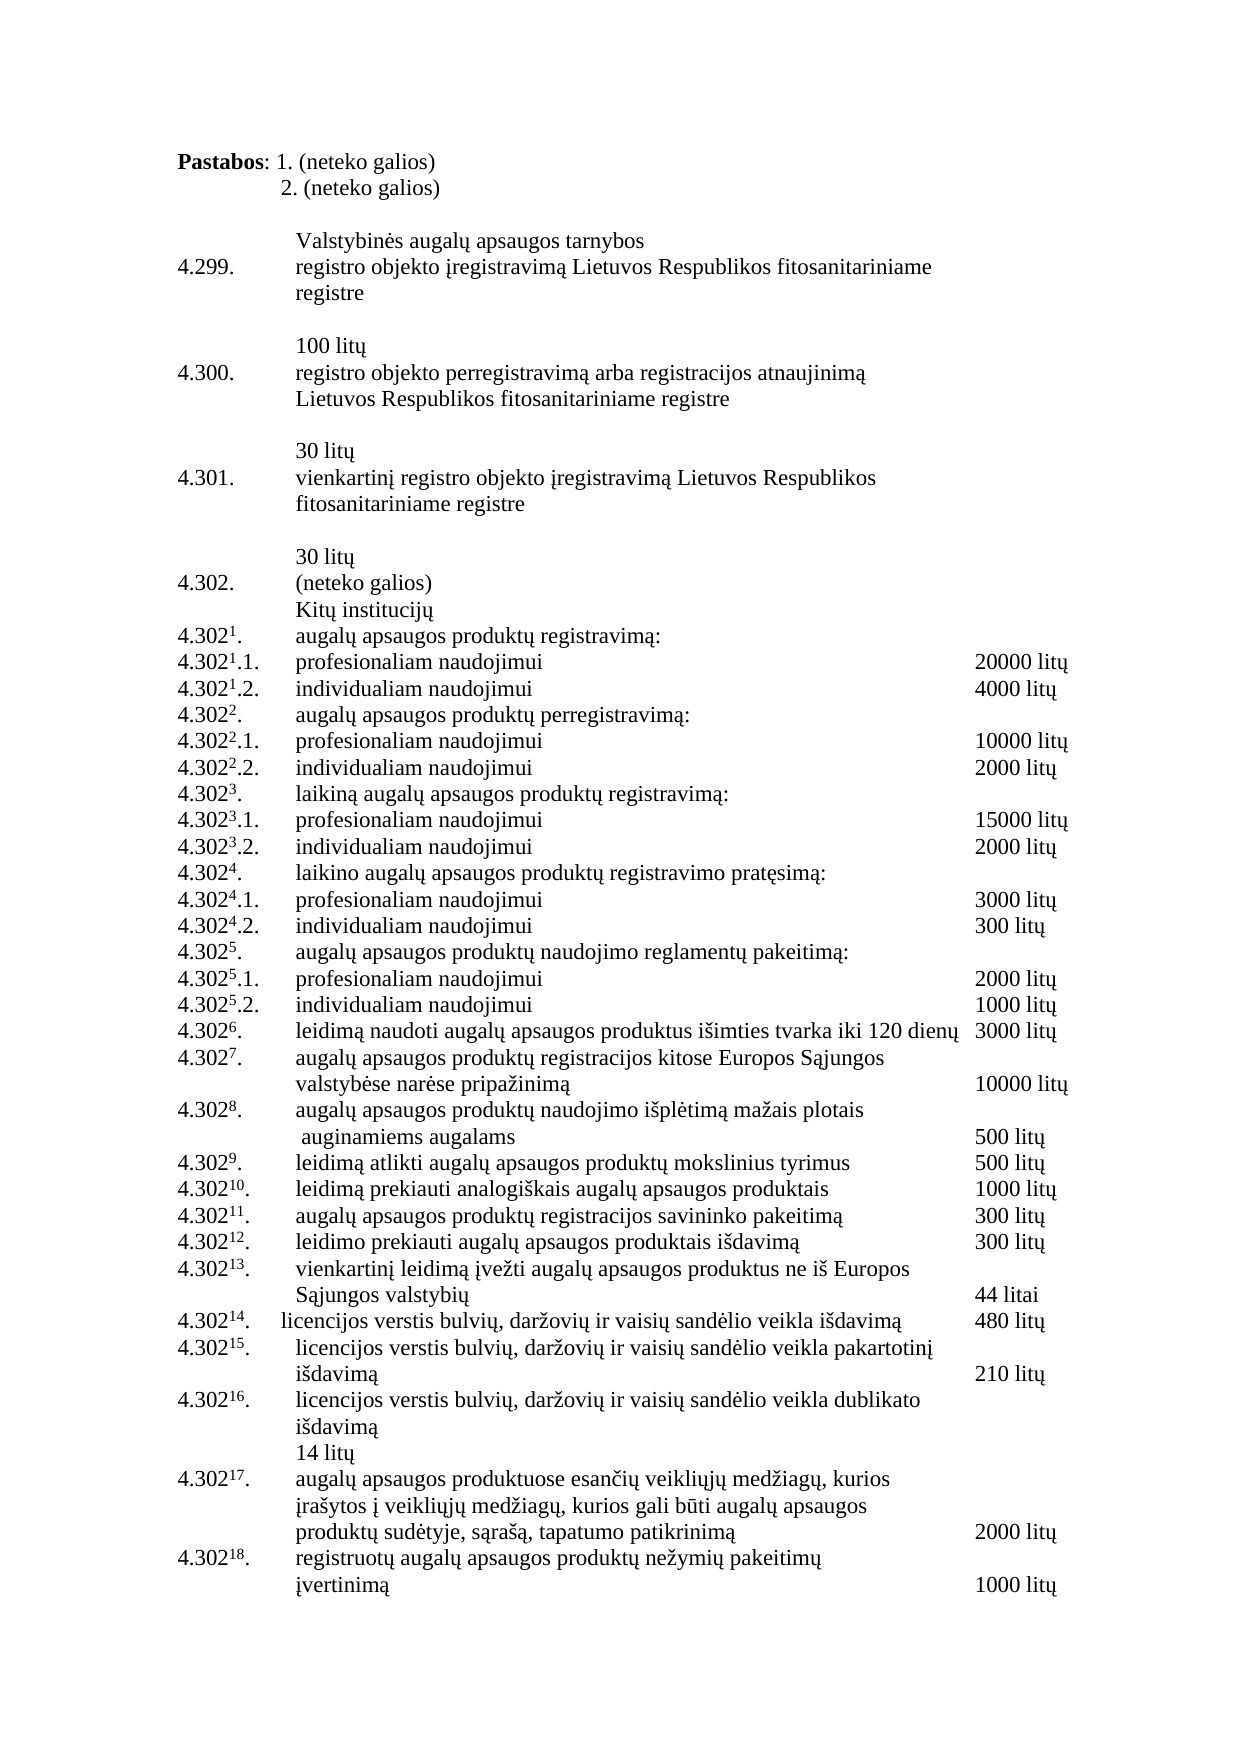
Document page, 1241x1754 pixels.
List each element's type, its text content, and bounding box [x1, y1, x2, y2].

text Pastabos: 1. (neteko galios) [177, 148, 1122, 174]
text 4.3026. leidimą naudoti augalų apsaugos produktus išimties tvarka iki 120 dienų 3000 litų [177, 1017, 1093, 1044]
text 4.3029. leidimą atlikti augalų apsaugos produktų mokslinius tyrimus 500 litų [177, 1149, 1167, 1176]
text 4.30210. leidimą prekiauti analogiškais augalų apsaugos produktais 1000 litų [177, 1176, 1122, 1202]
text Sąjungos valstybių 44 litai [177, 1281, 1122, 1307]
text 4.3023.1. profesionaliam naudojimui 15000 litų [177, 807, 1093, 833]
text 2. (neteko galios) [177, 174, 1122, 200]
text 4.3024. laikino augalų apsaugos produktų registravimo pratęsimą: [177, 859, 974, 886]
text 4.3025.1. profesionaliam naudojimui 2000 litų [177, 965, 1093, 991]
text 4.3021.1. profesionaliam naudojimui 20000 litų [177, 648, 1137, 675]
text 4.3024.2. individualiam naudojimui 300 litų [177, 912, 1078, 938]
text Valstybinės augalų apsaugos tarnybos [177, 227, 945, 253]
text 4.3025.2. individualiam naudojimui 1000 litų [177, 991, 1107, 1017]
text 4.30214. licencijos verstis bulvių, daržovių ir vaisių sandėlio veikla išdavimą 480 litų [177, 1307, 1107, 1334]
text 4.30217. augalų apsaugos produktuose esančių veikliųjų medžiagų, kurios [177, 1465, 1122, 1492]
text 4.3025. augalų apsaugos produktų naudojimo reglamentų pakeitimą: [177, 938, 974, 965]
text 4.30216. licencijos verstis bulvių, daržovių ir vaisių sandėlio veikla dublikato [177, 1386, 945, 1413]
text 4.302. (neteko galios) [177, 569, 945, 596]
text 4.301. vienkartinį registro objekto įregistravimą Lietuvos Respublikos fitosanitariniame registre 30 litų [177, 464, 945, 569]
text Kitų institucijų [177, 596, 945, 622]
text 4.3021.2. individualiam naudojimui 4000 litų [177, 675, 1122, 701]
text 4.300. registro objekto perregistravimą arba registracijos atnaujinimą Lietuvos Respublikos fitosanitariniame registre 30 litų [177, 358, 945, 464]
text 4.3022.2. individualiam naudojimui 2000 litų [177, 754, 1093, 780]
text 4.3022.1. profesionaliam naudojimui 10000 litų [177, 727, 1122, 754]
text 4.3021. augalų apsaugos produktų registravimą: [177, 622, 1122, 648]
text 4.3028. augalų apsaugos produktų naudojimo išplėtimą mažais plotais [177, 1096, 974, 1123]
text 4.3027. augalų apsaugos produktų registracijos kitose Europos Sąjungos [177, 1044, 974, 1070]
text 4.3023.2. individualiam naudojimui 2000 litų [177, 833, 1063, 859]
text 4.30215. licencijos verstis bulvių, daržovių ir vaisių sandėlio veikla pakartotinį [177, 1334, 974, 1360]
text produktų sudėtyje, sąrašą, tapatumo patikrinimą 2000 litų [177, 1518, 1122, 1544]
text auginamiems augalams 500 litų [177, 1123, 1137, 1149]
text 4.3022. augalų apsaugos produktų perregistravimą: [177, 701, 974, 727]
text įrašytos į veikliųjų medžiagų, kurios gali būti augalų apsaugos [177, 1492, 1122, 1518]
text išdavimą 210 litų [177, 1360, 1093, 1386]
text 4.30212. leidimo prekiauti augalų apsaugos produktais išdavimą 300 litų [177, 1228, 1093, 1254]
text 4.30213. vienkartinį leidimą įvežti augalų apsaugos produktus ne iš Europos [177, 1254, 974, 1281]
text valstybėse narėse pripažinimą 10000 litų [177, 1070, 1122, 1096]
text 4.3023. laikiną augalų apsaugos produktų registravimą: [177, 780, 974, 807]
text 4.30211. augalų apsaugos produktų registracijos savininko pakeitimą 300 litų [177, 1202, 1122, 1228]
text 4.30218. registruotų augalų apsaugos produktų nežymių pakeitimų [177, 1544, 1122, 1571]
text išdavimą 14 litų [177, 1413, 945, 1465]
text 4.299. registro objekto įregistravimą Lietuvos Respublikos fitosanitariniame registre 100 litų [177, 253, 945, 358]
text įvertinimą 1000 litų [177, 1571, 1122, 1597]
text 4.3024.1. profesionaliam naudojimui 3000 litų [177, 886, 1078, 912]
